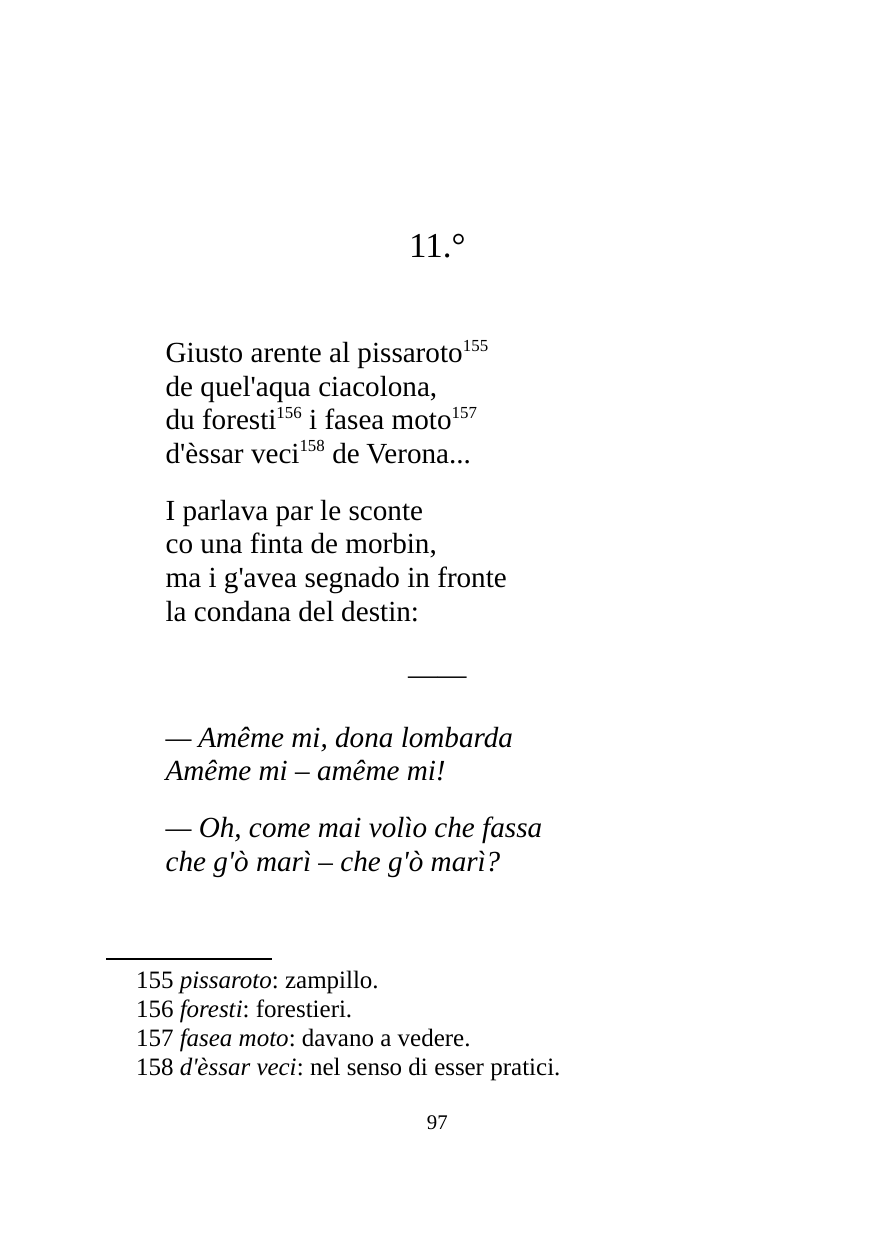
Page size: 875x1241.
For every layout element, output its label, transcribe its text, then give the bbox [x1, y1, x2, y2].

text Giusto arente al pissaroto de quel'aqua ciacolona, du foresti i fasea moto d'èssar veci de Verona... [165, 335, 768, 469]
text — Amême mi, dona lombarda Amême mi – amême mi! [165, 720, 768, 787]
text foresti: forestieri. [106, 994, 768, 1023]
text pissaroto: zampillo. [106, 965, 768, 994]
subtitle 11.° [106, 224, 768, 264]
text d'èssar veci: nel senso di esser pratici. [106, 1052, 768, 1080]
text —— [106, 657, 768, 690]
text fasea moto: davano a vedere. [106, 1023, 768, 1052]
text I parlava par le sconte co una finta de morbin, ma i g'avea segnado in fronte la condana del destin: [165, 493, 768, 627]
text — Oh, come mai volìo che fassa che g'ò marì – che g'ò marì? [165, 810, 768, 877]
